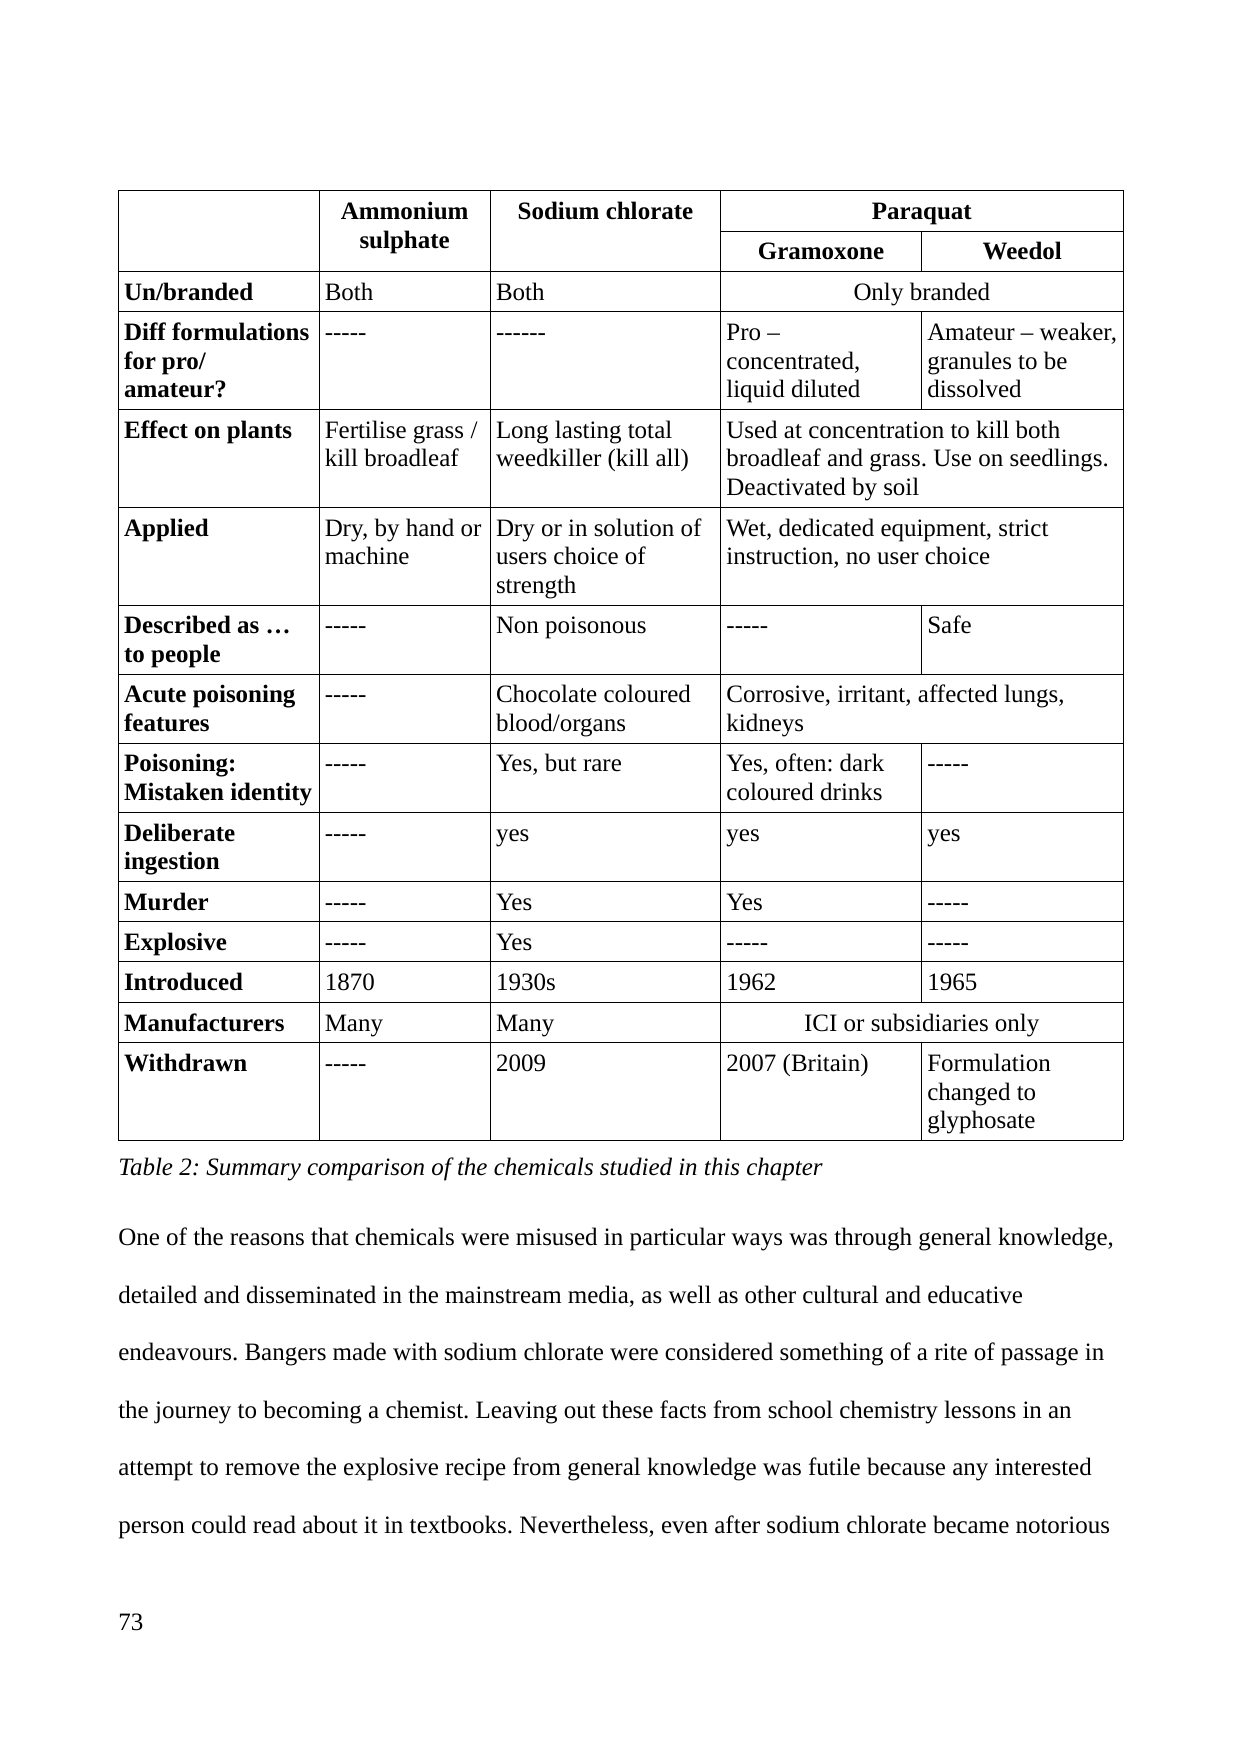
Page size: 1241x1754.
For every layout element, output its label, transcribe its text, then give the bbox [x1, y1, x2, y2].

table_cell Formulation changed to glyphosate [922, 1043, 1123, 1140]
table_cell Used at concentration to kill both broadleaf and grass. Use on seedlings. Deactivated by soil [721, 410, 1123, 507]
table_cell Both [320, 272, 490, 311]
table_cell ----- [320, 606, 490, 674]
table_cell Deliberate ingestion [119, 813, 319, 881]
table_cell Applied [119, 508, 319, 604]
table_cell Long lasting total weedkiller (kill all) [491, 410, 720, 507]
table_cell Amateur – weaker, granules to be dissolved [922, 312, 1123, 409]
table_cell ----- [320, 744, 490, 812]
table_cell Fertilise grass / kill broadleaf [320, 410, 490, 507]
table_cell 2009 [491, 1043, 720, 1140]
table_cell 1965 [922, 962, 1123, 1002]
table_cell Yes, but rare [491, 744, 720, 812]
table_cell ------ [491, 312, 720, 409]
table_cell ----- [721, 606, 921, 674]
text Table 2: Summary comparison of the chemicals studied in this chapter [118, 1152, 1122, 1181]
table_cell Explosive [119, 922, 319, 961]
table_cell Non poisonous [491, 606, 720, 674]
table_cell Both [491, 272, 720, 311]
table_header Paraquat [721, 191, 1123, 231]
table_cell Many [491, 1003, 720, 1042]
table_cell Murder [119, 882, 319, 921]
table_cell yes [721, 813, 921, 881]
table_cell ----- [922, 922, 1123, 961]
table_cell Only branded [721, 272, 1123, 311]
table_cell yes [491, 813, 720, 881]
table_cell ----- [320, 813, 490, 881]
table_cell ----- [320, 922, 490, 961]
table_cell Wet, dedicated equipment, strict instruction, no user choice [721, 508, 1123, 604]
table_cell Weedol [922, 232, 1123, 271]
table_header Ammonium sulphate [320, 191, 490, 271]
table_cell yes [922, 813, 1123, 881]
table_cell Chocolate coloured blood/organs [491, 675, 720, 743]
table_cell 1930s [491, 962, 720, 1002]
table_cell ICI or subsidiaries only [721, 1003, 1123, 1042]
table_cell Dry or in solution of users choice of strength [491, 508, 720, 604]
table_cell ----- [320, 675, 490, 743]
table_cell Yes [721, 882, 921, 921]
table_header [119, 191, 319, 271]
table_cell Un/branded [119, 272, 319, 311]
table_cell Introduced [119, 962, 319, 1002]
table_cell ----- [922, 744, 1123, 812]
table_cell 2007 (Britain) [721, 1043, 921, 1140]
table_cell 1962 [721, 962, 921, 1002]
table_cell Many [320, 1003, 490, 1042]
table_cell Pro – concentrated, liquid diluted [721, 312, 921, 409]
table_cell 1870 [320, 962, 490, 1002]
table_cell Withdrawn [119, 1043, 319, 1140]
table_cell Dry, by hand or machine [320, 508, 490, 604]
table_cell ----- [721, 922, 921, 961]
table_cell Yes [491, 922, 720, 961]
table_cell Acute poisoning features [119, 675, 319, 743]
table_cell ----- [320, 1043, 490, 1140]
text One of the reasons that chemicals were misused in particular ways was through general knowledge, detailed and disseminated in the mainstream media, as well as other cultural and educative endeavours. Bangers made with sodium chlorate were considered something of a rite of passage in the journey to becoming a chemist. Leaving out these facts from school chemistry lessons in an attempt to remove the explosive recipe from general knowledge was futile because any interested person could read about it in textbooks. Nevertheless, even after sodium chlorate became notorious [118, 1222, 1122, 1539]
table_cell Yes [491, 882, 720, 921]
table_cell Corrosive, irritant, affected lungs, kidneys [721, 675, 1123, 743]
table_cell ----- [922, 882, 1123, 921]
table_cell Described as … to people [119, 606, 319, 674]
table_cell Manufacturers [119, 1003, 319, 1042]
table_cell Gramoxone [721, 232, 921, 271]
table_cell Yes, often: dark coloured drinks [721, 744, 921, 812]
table_cell Effect on plants [119, 410, 319, 507]
table_header Sodium chlorate [491, 191, 720, 271]
table_cell ----- [320, 312, 490, 409]
table_cell Poisoning: Mistaken identity [119, 744, 319, 812]
table_cell Diff formulations for pro/ amateur? [119, 312, 319, 409]
table_cell ----- [320, 882, 490, 921]
table_cell Safe [922, 606, 1123, 674]
